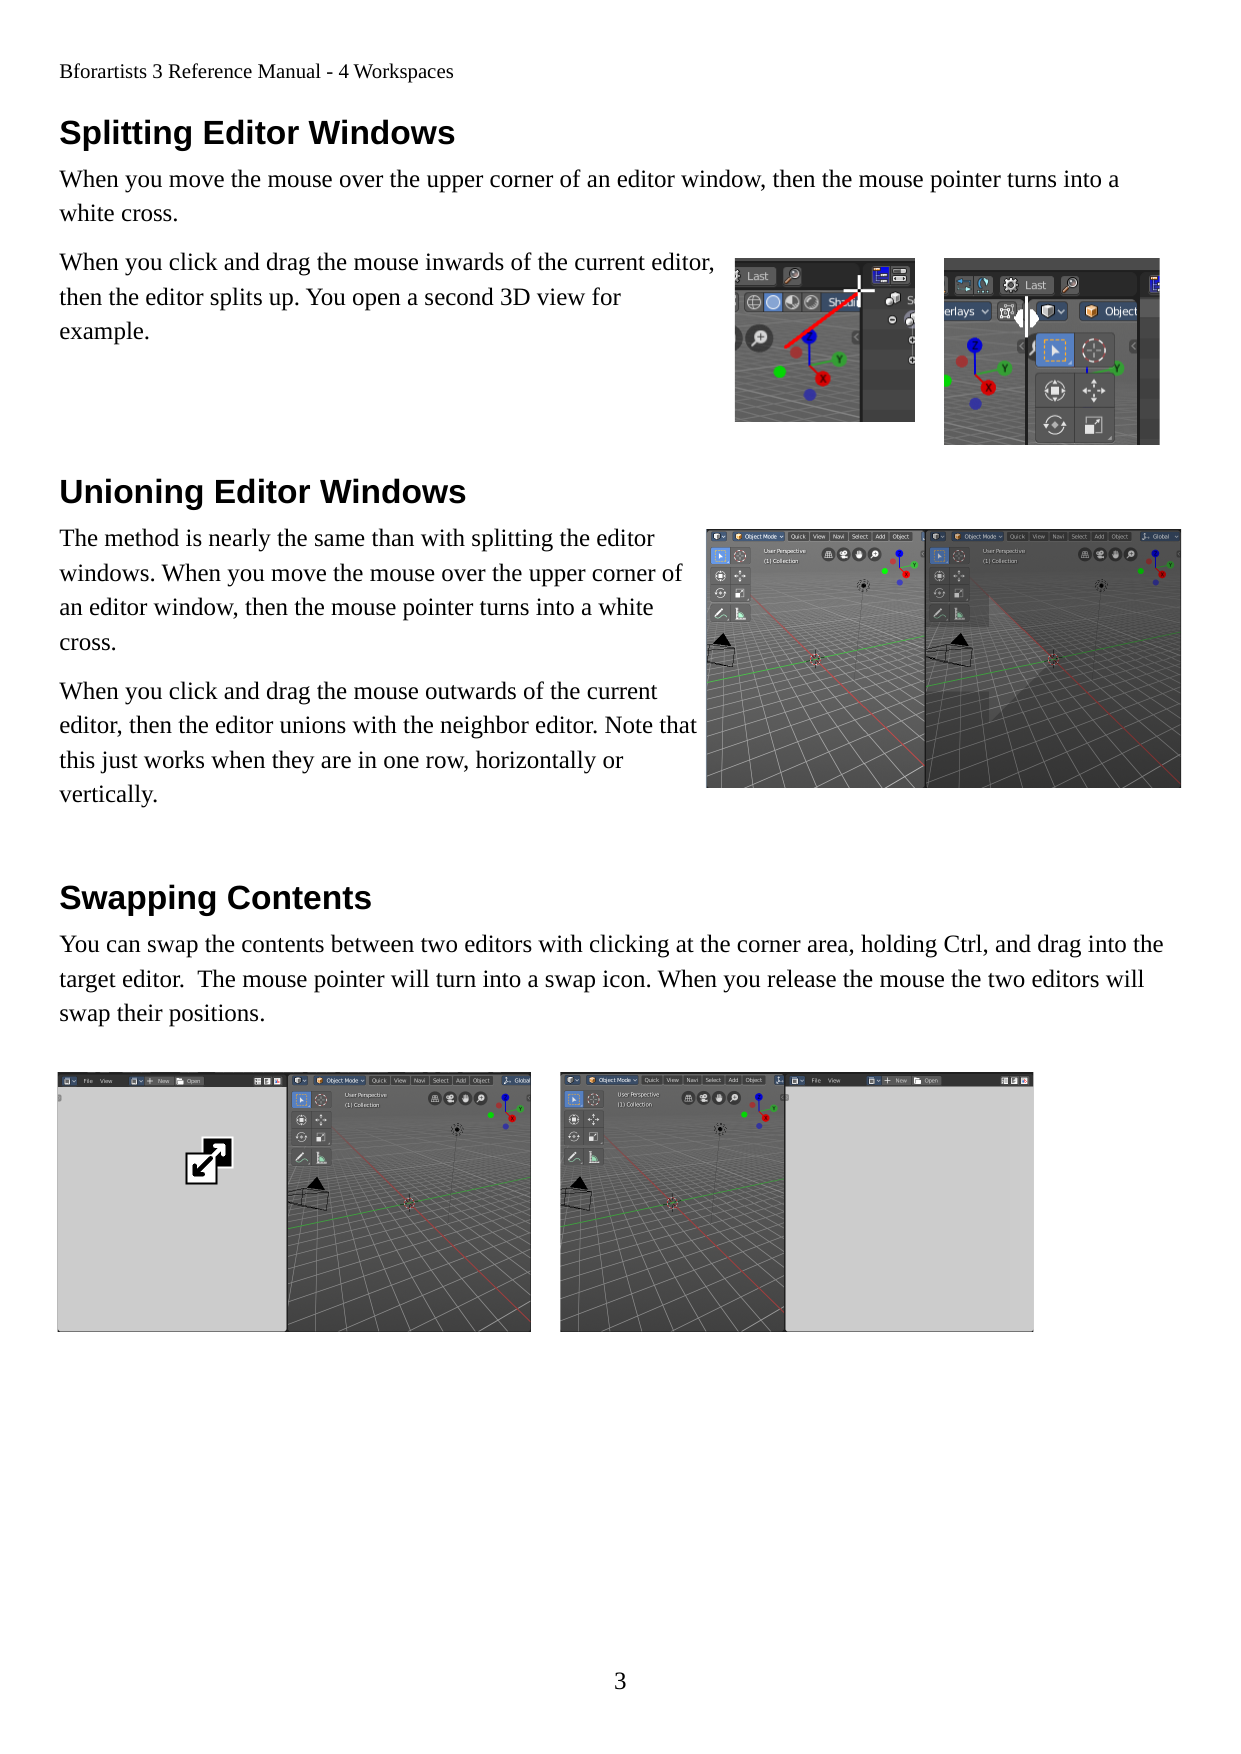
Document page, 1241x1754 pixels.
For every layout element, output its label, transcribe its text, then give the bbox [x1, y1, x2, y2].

picture [705, 529, 1182, 788]
text When you click and drag the mouse outwards of the current editor, then the editor unions with the neighbor editor. Note that this just works when they are in one row, horizontally or vertically. [59, 676, 1181, 808]
text The method is nearly the same than with splitting the editor windows. When you move the mouse over the upper corner of an editor window, then the mouse pointer turns into a white cross. [59, 523, 1181, 656]
picture [734, 258, 915, 422]
text When you click and drag the mouse inwards of the current editor, then the editor splits up. You open a second 3D view for example. [59, 247, 1181, 345]
subtitle Unioning Editor Windows [59, 472, 1181, 511]
picture [560, 1072, 1034, 1332]
picture [944, 258, 1160, 445]
subtitle Swapping Contents [59, 878, 1181, 917]
picture [57, 1072, 531, 1332]
text When you move the mouse over the upper corner of an editor window, then the mouse pointer turns into a white cross. [59, 164, 1181, 227]
subtitle Splitting Editor Windows [59, 113, 1181, 151]
text You can swap the contents between two editors with clicking at the corner area, holding Ctrl, and drag into the target editor. The mouse pointer will turn into a swap icon. When you release the mouse the two editors will swap their positions. [59, 929, 1181, 1027]
